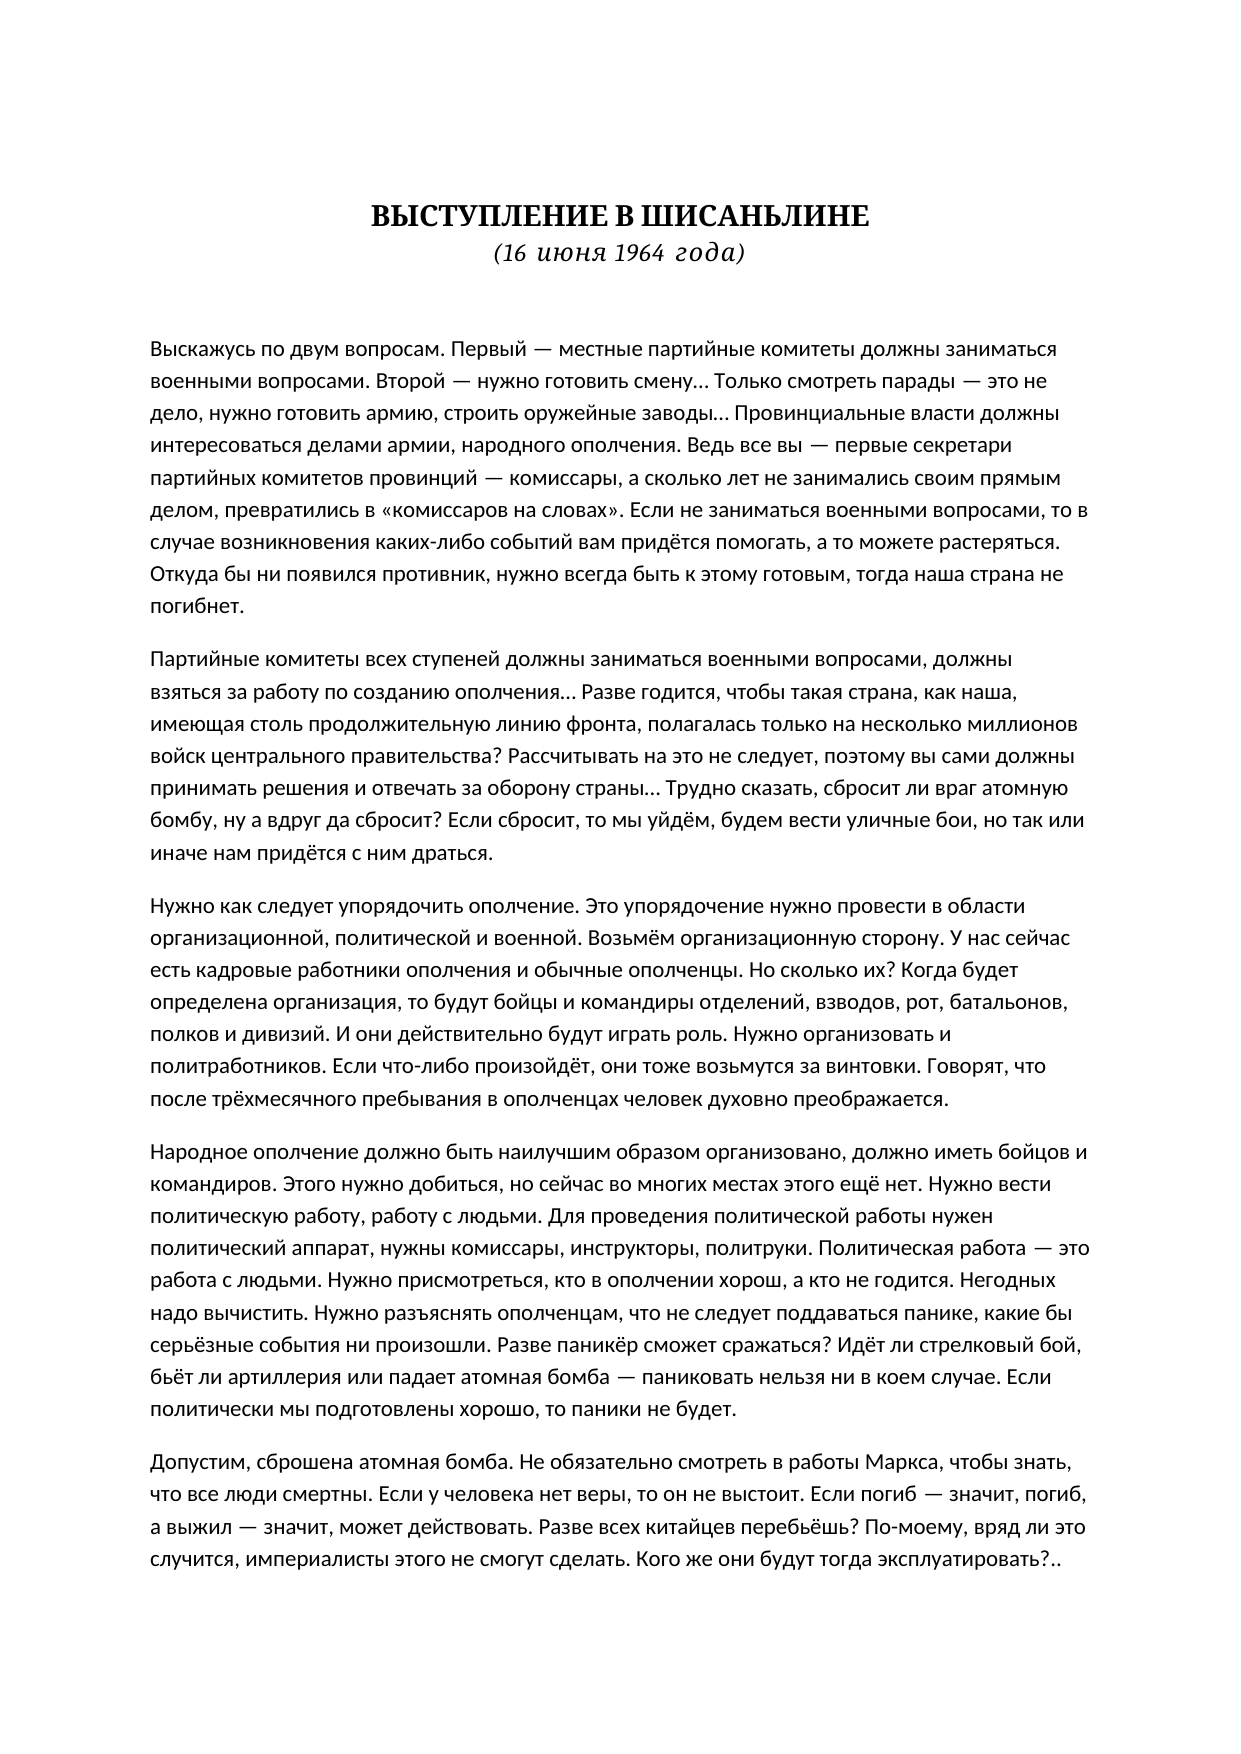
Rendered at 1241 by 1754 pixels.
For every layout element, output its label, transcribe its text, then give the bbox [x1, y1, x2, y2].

subtitle Выступление в Шисаньлине [150, 200, 1091, 233]
text (16 июня 1964 года) [150, 238, 1091, 267]
text Допустим, сброшена атомная бомба. Не обязательно смотреть в работы Маркса, чтобы знать, что все люди смертны. Если у человека нет веры, то он не выстоит. Если погиб — значит, погиб, а выжил — значит, может действовать. Разве всех китайцев перебьёшь? По-моему, вряд ли это случится, империалисты этого не смогут сделать. Кого же они будут тогда эксплуатировать?.. [150, 1447, 1091, 1572]
text Народное ополчение должно быть наилучшим образом организовано, должно иметь бойцов и командиров. Этого нужно добиться, но сейчас во многих местах этого ещё нет. Нужно вести политическую работу, работу с людьми. Для проведения политической работы нужен политический аппарат, нужны комиссары, инструкторы, политруки. Политическая работа — это работа с людьми. Нужно присмотреться, кто в ополчении хорош, а кто не годится. Негодных надо вычистить. Нужно разъяснять ополченцам, что не следует поддаваться панике, какие бы серьёзные события ни произошли. Разве паникёр сможет сражаться? Идёт ли стрелковый бой, бьёт ли артиллерия или падает атомная бомба — паниковать нельзя ни в коем случае. Если политически мы подготовлены хорошо, то паники не будет. [150, 1137, 1091, 1422]
text Выскажусь по двум вопросам. Первый — местные партийные комитеты должны заниматься военными вопросами. Второй — нужно готовить смену… Только смотреть парады — это не дело, нужно готовить армию, строить оружейные заводы… Провинциальные власти должны интересоваться делами армии, народного ополчения. Ведь все вы — первые секретари партийных комитетов провинций — комиссары, а сколько лет не занимались своим прямым делом, превратились в «комиссаров на словах». Если не заниматься военными вопросами, то в случае возникновения каких-либо событий вам придётся помогать, а то можете растеряться. Откуда бы ни появился противник, нужно всегда быть к этому готовым, тогда наша страна не погибнет. [150, 334, 1091, 619]
text Партийные комитеты всех ступеней должны заниматься военными вопросами, должны взяться за работу по созданию ополчения… Разве годится, чтобы такая страна, как наша, имеющая столь продолжительную линию фронта, полагалась только на несколько миллионов войск центрального правительства? Рассчитывать на это не следует, поэтому вы сами должны принимать решения и отвечать за оборону страны… Трудно сказать, сбросит ли враг атомную бомбу, ну а вдруг да сбросит? Если сбросит, то мы уйдём, будем вести уличные бои, но так или иначе нам придётся с ним драться. [150, 644, 1091, 866]
text Нужно как следует упорядочить ополчение. Это упорядочение нужно провести в области организационной, политической и военной. Возьмём организационную сторону. У нас сейчас есть кадровые работники ополчения и обычные ополченцы. Но сколько их? Когда будет определена организация, то будут бойцы и командиры отделений, взводов, рот, батальонов, полков и дивизий. И они действительно будут играть роль. Нужно организовать и политработников. Если что-либо произойдёт, они тоже возьмутся за винтовки. Говорят, что после трёхмесячного пребывания в ополченцах человек духовно преображается. [150, 891, 1091, 1112]
